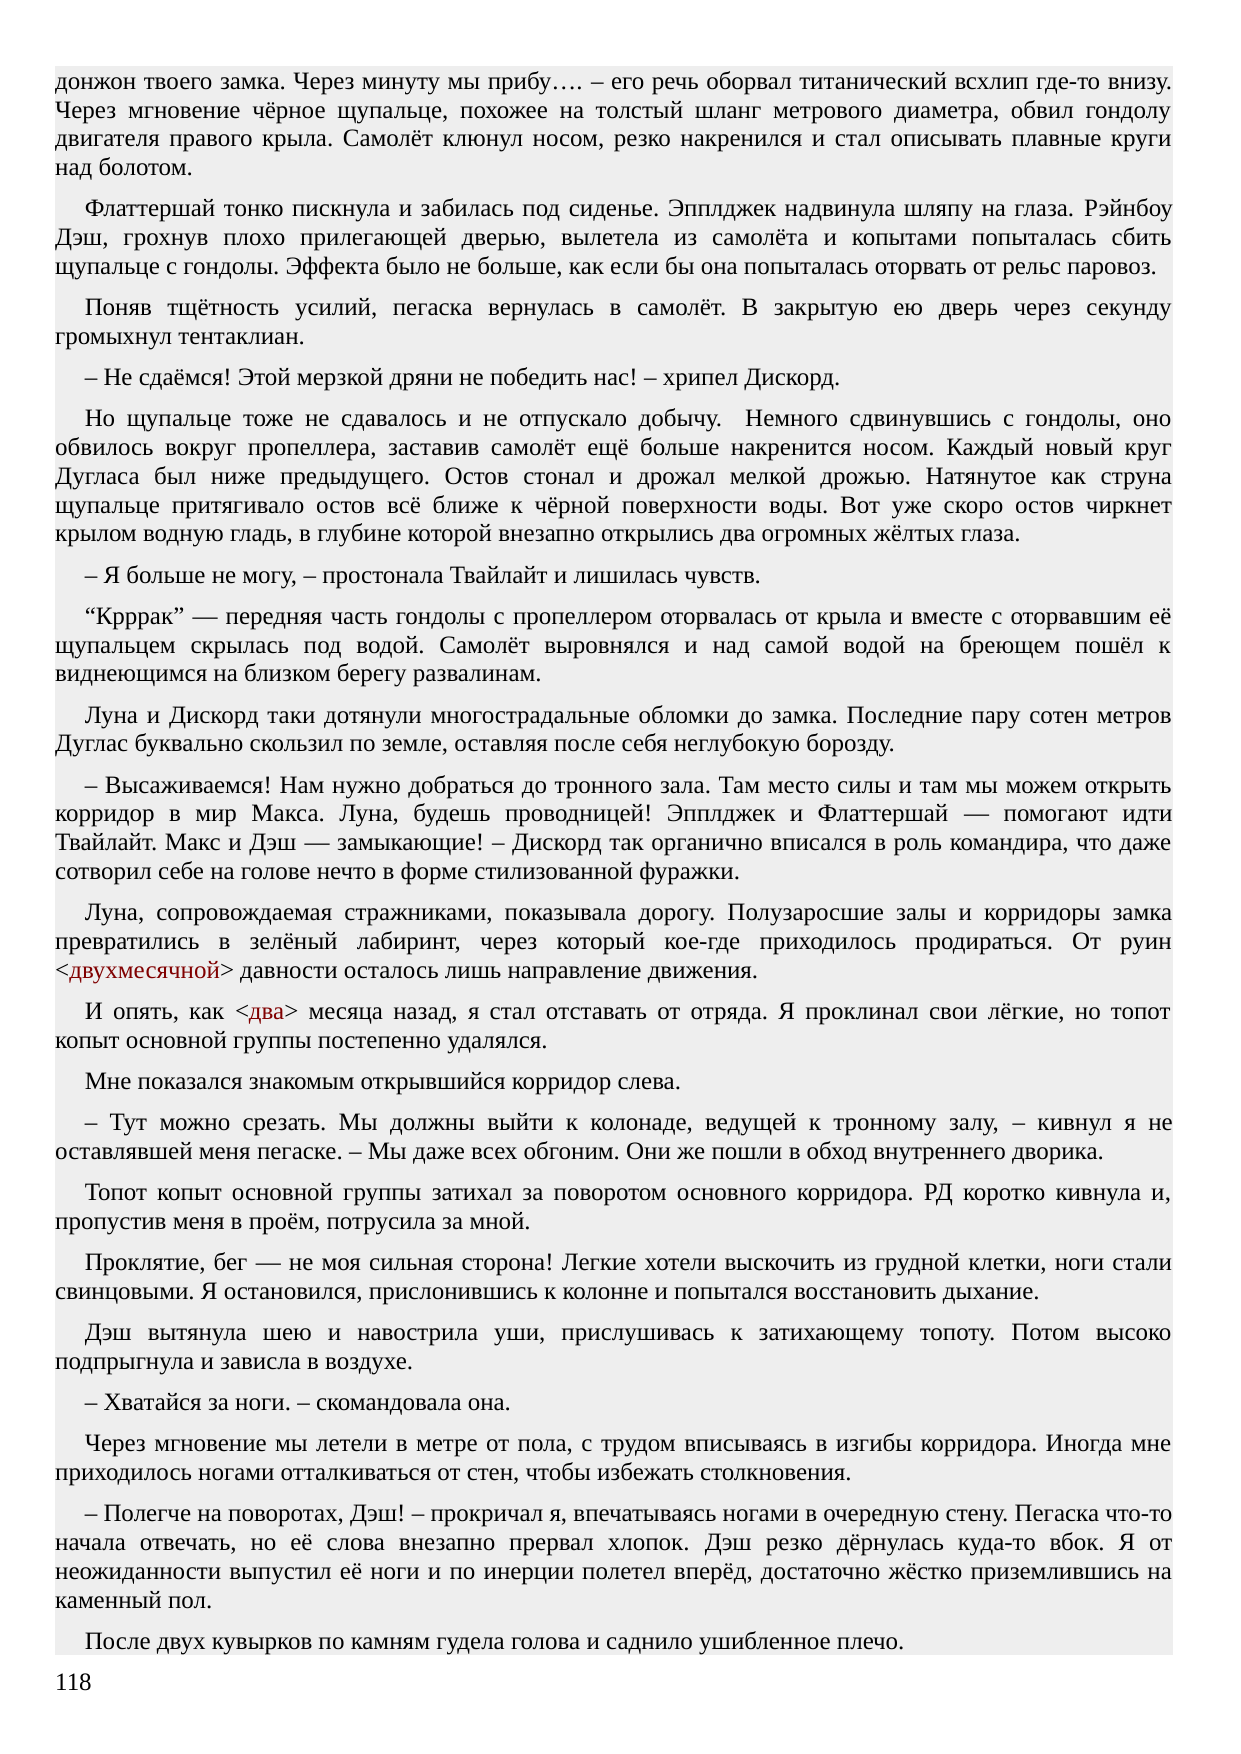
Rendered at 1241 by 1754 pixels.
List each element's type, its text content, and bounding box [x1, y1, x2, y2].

text Дэш вытянула шею и навострила уши, прислушивась к затихающему топоту. Потом высоко подпрыгнула и зависла в воздухе. [55, 1317, 1173, 1375]
text После двух кувырков по камням гудела голова и саднило ушибленное плечо. [55, 1626, 1173, 1655]
text Луна и Дискорд таки дотянули многострадальные обломки до замка. Последние пару сотен метров Дуглас буквально скользил по земле, оставляя после себя неглубокую борозду. [55, 700, 1173, 757]
text Поняв тщётность усилий, пегаска вернулась в самолёт. В закрытую ею дверь через секунду громыхнул тентаклиан. [55, 292, 1173, 350]
text – Тут можно срезать. Мы должны выйти к колонаде, ведущей к тронному залу, – кивнул я не оставлявшей меня пегаске. – Мы даже всех обгоним. Они же пошли в обход внутреннего дворика. [55, 1107, 1173, 1165]
text Флаттершай тонко пискнула и забилась под сиденье. Эпплджек надвинула шляпу на глаза. Рэйнбоу Дэш, грохнув плохо прилегающей дверью, вылетела из самолёта и копытами попыталась сбить щупальце с гондолы. Эффекта было не больше, как если бы она попыталась оторвать от рельс паровоз. [55, 193, 1173, 280]
text Мне показался знакомым открывшийся корридор слева. [55, 1066, 1173, 1095]
text Через мгновение мы летели в метре от пола, с трудом вписываясь в изгибы корридора. Иногда мне приходилось ногами отталкиваться от стен, чтобы избежать столкновения. [55, 1428, 1173, 1486]
text Луна, сопровождаемая стражниками, показывала дорогу. Полузаросшие залы и корридоры замка превратились в зелёный лабиринт, через который кое-где приходилось продираться. От руин <двухмесячной> давности осталось лишь направление движения. [55, 897, 1173, 983]
text “Крррак” — передняя часть гондолы с пропеллером оторвалась от крыла и вместе с оторвавшим её щупальцем скрылась под водой. Самолёт выровнялся и над самой водой на бреющем пошёл к виднеющимся на близком берегу развалинам. [55, 601, 1173, 687]
text Топот копыт основной группы затихал за поворотом основного корридора. РД коротко кивнула и, пропустив меня в проём, потрусила за мной. [55, 1177, 1173, 1235]
text донжон твоего замка. Через минуту мы прибу…. – его речь оборвал титанический всхлип где-то внизу. Через мгновение чёрное щупальце, похожее на толстый шланг метрового диаметра, обвил гондолу двигателя правого крыла. Самолёт клюнул носом, резко накренился и стал описывать плавные круги над болотом. [55, 66, 1173, 181]
text – Не сдаёмся! Этой мерзкой дряни не победить нас! – хрипел Дискорд. [55, 362, 1173, 391]
text Проклятие, бег — не моя сильная сторона! Легкие хотели выскочить из грудной клетки, ноги стали свинцовыми. Я остановился, прислонившись к колонне и попытался восстановить дыхание. [55, 1247, 1173, 1305]
text – Высаживаемся! Нам нужно добраться до тронного зала. Там место силы и там мы можем открыть корридор в мир Макса. Луна, будешь проводницей! Эпплджек и Флаттершай — помогают идти Твайлайт. Макс и Дэш — замыкающие! – Дискорд так органично вписался в роль командира, что даже сотворил себе на голове нечто в форме стилизованной фуражки. [55, 770, 1173, 885]
text Но щупальце тоже не сдавалось и не отпускало добычу. Немного сдвинувшись с гондолы, оно обвилось вокруг пропеллера, заставив самолёт ещё больше накренится носом. Каждый новый круг Дугласа был ниже предыдущего. Остов стонал и дрожал мелкой дрожью. Натянутое как струна щупальце притягивало остов всё ближе к чёрной поверхности воды. Вот уже скоро остов чиркнет крылом водную гладь, в глубине которой внезапно открылись два огромных жёлтых глаза. [55, 403, 1173, 547]
text – Хватайся за ноги. – скомандовала она. [55, 1387, 1173, 1416]
text – Я больше не могу, – простонала Твайлайт и лишилась чувств. [55, 560, 1173, 588]
text – Полегче на поворотах, Дэш! – прокричал я, впечатываясь ногами в очередную стену. Пегаска что-то начала отвечать, но её слова внезапно прервал хлопок. Дэш резко дёрнулась куда-то вбок. Я от неожиданности выпустил её ноги и по инерции полетел вперёд, достаточно жёстко приземлившись на каменный пол. [55, 1498, 1173, 1613]
text И опять, как <два> месяца назад, я стал отставать от отряда. Я проклинал свои лёгкие, но топот копыт основной группы постепенно удалялся. [55, 996, 1173, 1053]
